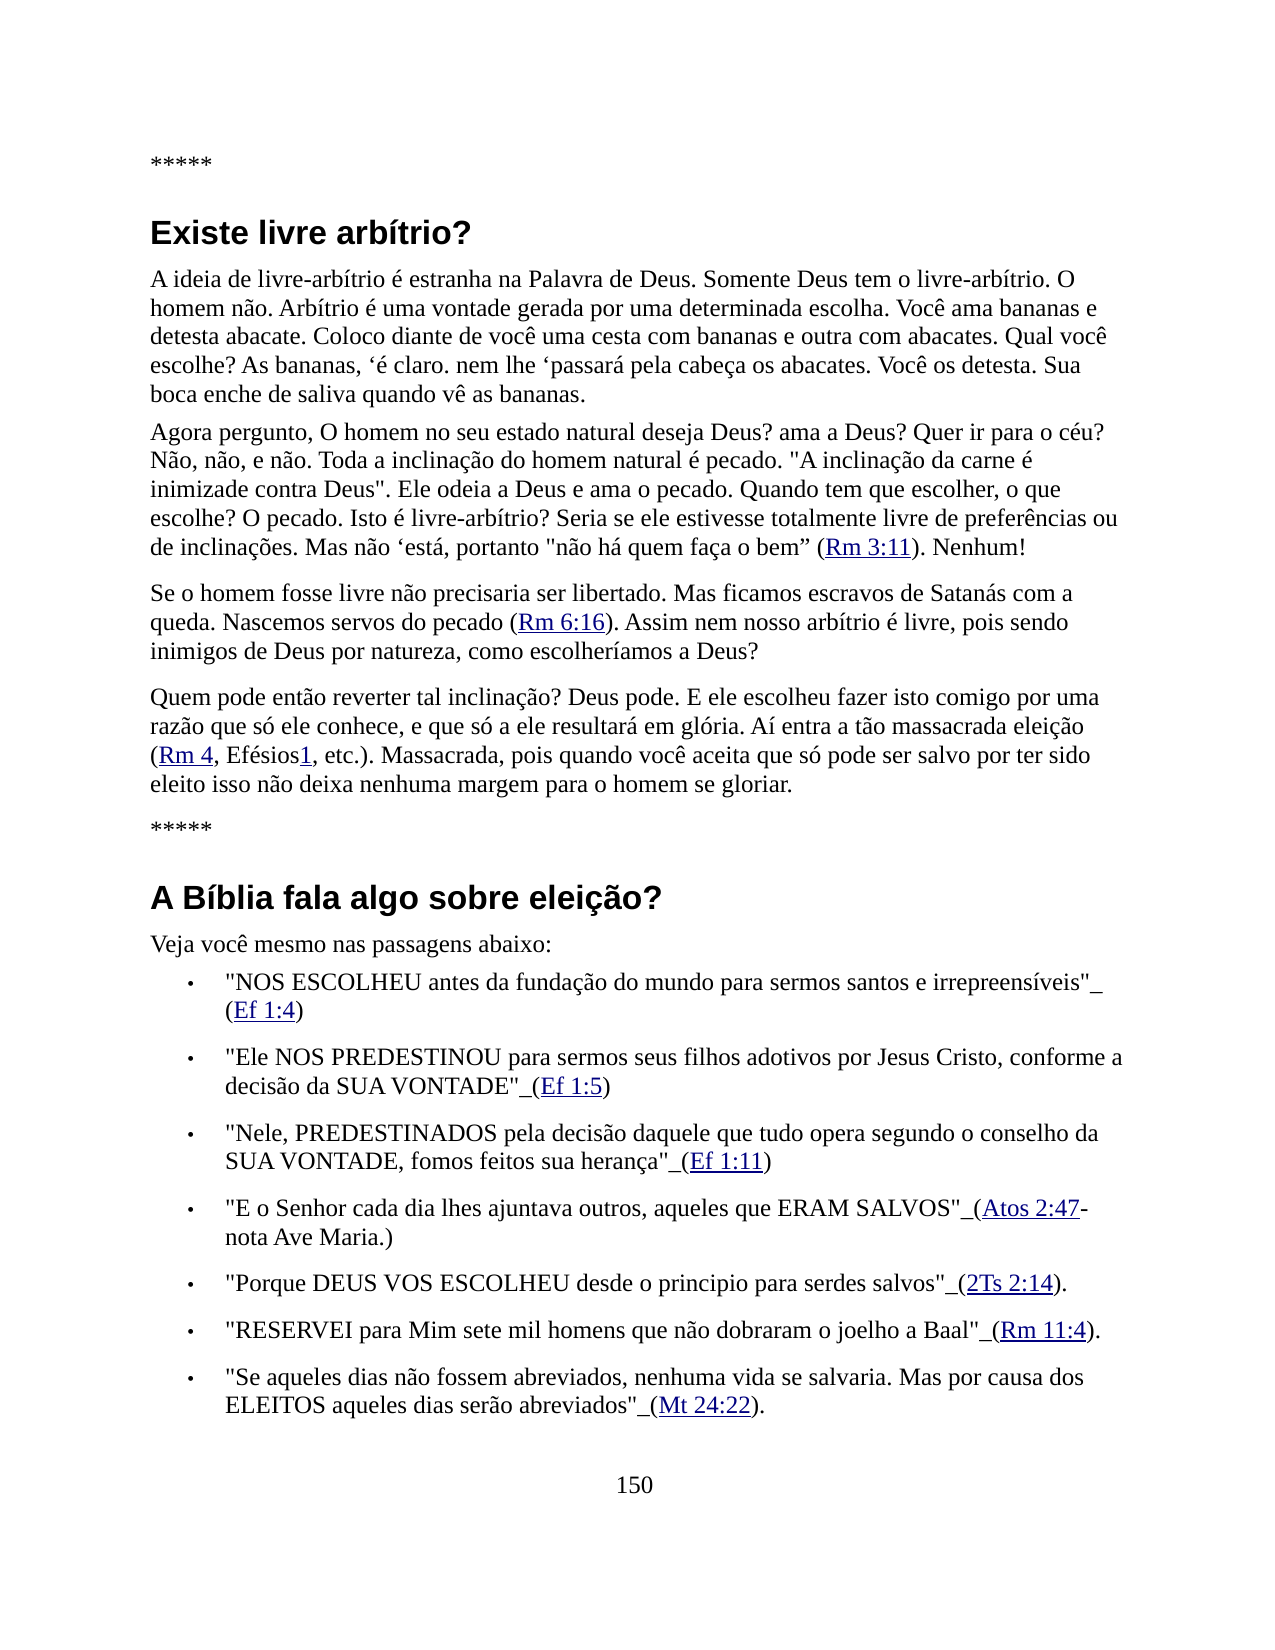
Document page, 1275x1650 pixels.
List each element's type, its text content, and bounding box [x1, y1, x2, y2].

list "E o Senhor cada dia lhes ajuntava outros, aqueles que ERAM SALVOS"_(Atos 2:47- nota Ave Maria.) [187, 1193, 1125, 1251]
list "NOS ESCOLHEU antes da fundação do mundo para sermos santos e irrepreensíveis"_ (Ef 1:4) [187, 967, 1125, 1024]
list "Ele NOS PREDESTINOU para sermos seus filhos adotivos por Jesus Cristo, conforme a decisão da SUA VONTADE"_(Ef 1:5) [187, 1042, 1125, 1100]
list "Nele, PREDESTINADOS pela decisão daquele que tudo opera segundo o conselho da SUA VONTADE, fomos feitos sua herança"_(Ef 1:11) [187, 1118, 1125, 1175]
text ***** [150, 150, 1125, 179]
text ***** [150, 815, 1125, 844]
list "RESERVEI para Mim sete mil homens que não dobraram o joelho a Baal"_(Rm 11:4). [187, 1315, 1125, 1344]
text Se o homem fosse livre não precisaria ser libertado. Mas ficamos escravos de Satanás com a queda. Nascemos servos do pecado (Rm 6:16). Assim nem nosso arbítrio é livre, pois sendo inimigos de Deus por natureza, como escolheríamos a Deus? [150, 578, 1125, 664]
text Quem pode então reverter tal inclinação? Deus pode. E ele escolheu fazer isto comigo por uma razão que só ele conhece, e que só a ele resultará em glória. Aí entra a tão massacrada eleição (Rm 4, Efésios1, etc.). Massacrada, pois quando você aceita que só pode ser salvo por ter sido eleito isso não deixa nenhuma margem para o homem se gloriar. [150, 682, 1125, 797]
list "Porque DEUS VOS ESCOLHEU desde o principio para serdes salvos"_(2Ts 2:14). [187, 1268, 1125, 1297]
text A ideia de livre-arbítrio é estranha na Palavra de Deus. Somente Deus tem o livre-arbítrio. O homem não. Arbítrio é uma vontade gerada por uma determinada escolha. Você ama bananas e detesta abacate. Coloco diante de você uma cesta com bananas e outra com abacates. Qual você escolhe? As bananas, ‘é claro. nem lhe ‘passará pela cabeça os abacates. Você os detesta. Sua boca enche de saliva quando vê as bananas. [150, 264, 1125, 408]
text Agora pergunto, O homem no seu estado natural deseja Deus? ama a Deus? Quer ir para o céu? Não, não, e não. Toda a inclinação do homem natural é pecado. "A inclinação da carne é inimizade contra Deus". Ele odeia a Deus e ama o pecado. Quando tem que escolher, o que escolhe? O pecado. Isto é livre-arbítrio? Seria se ele estivesse totalmente livre de preferências ou de inclinações. Mas não ‘está, portanto "não há quem faça o bem” (Rm 3:11). Nenhum! [150, 417, 1125, 560]
list "Se aqueles dias não fossem abreviados, nenhuma vida se salvaria. Mas por causa dos ELEITOS aqueles dias serão abreviados"_(Mt 24:22). [187, 1362, 1125, 1419]
subtitle Existe livre arbítrio? [150, 213, 1125, 251]
text Veja você mesmo nas passagens abaixo: [150, 929, 1125, 958]
subtitle A Bíblia fala algo sobre eleição? [150, 878, 1125, 917]
